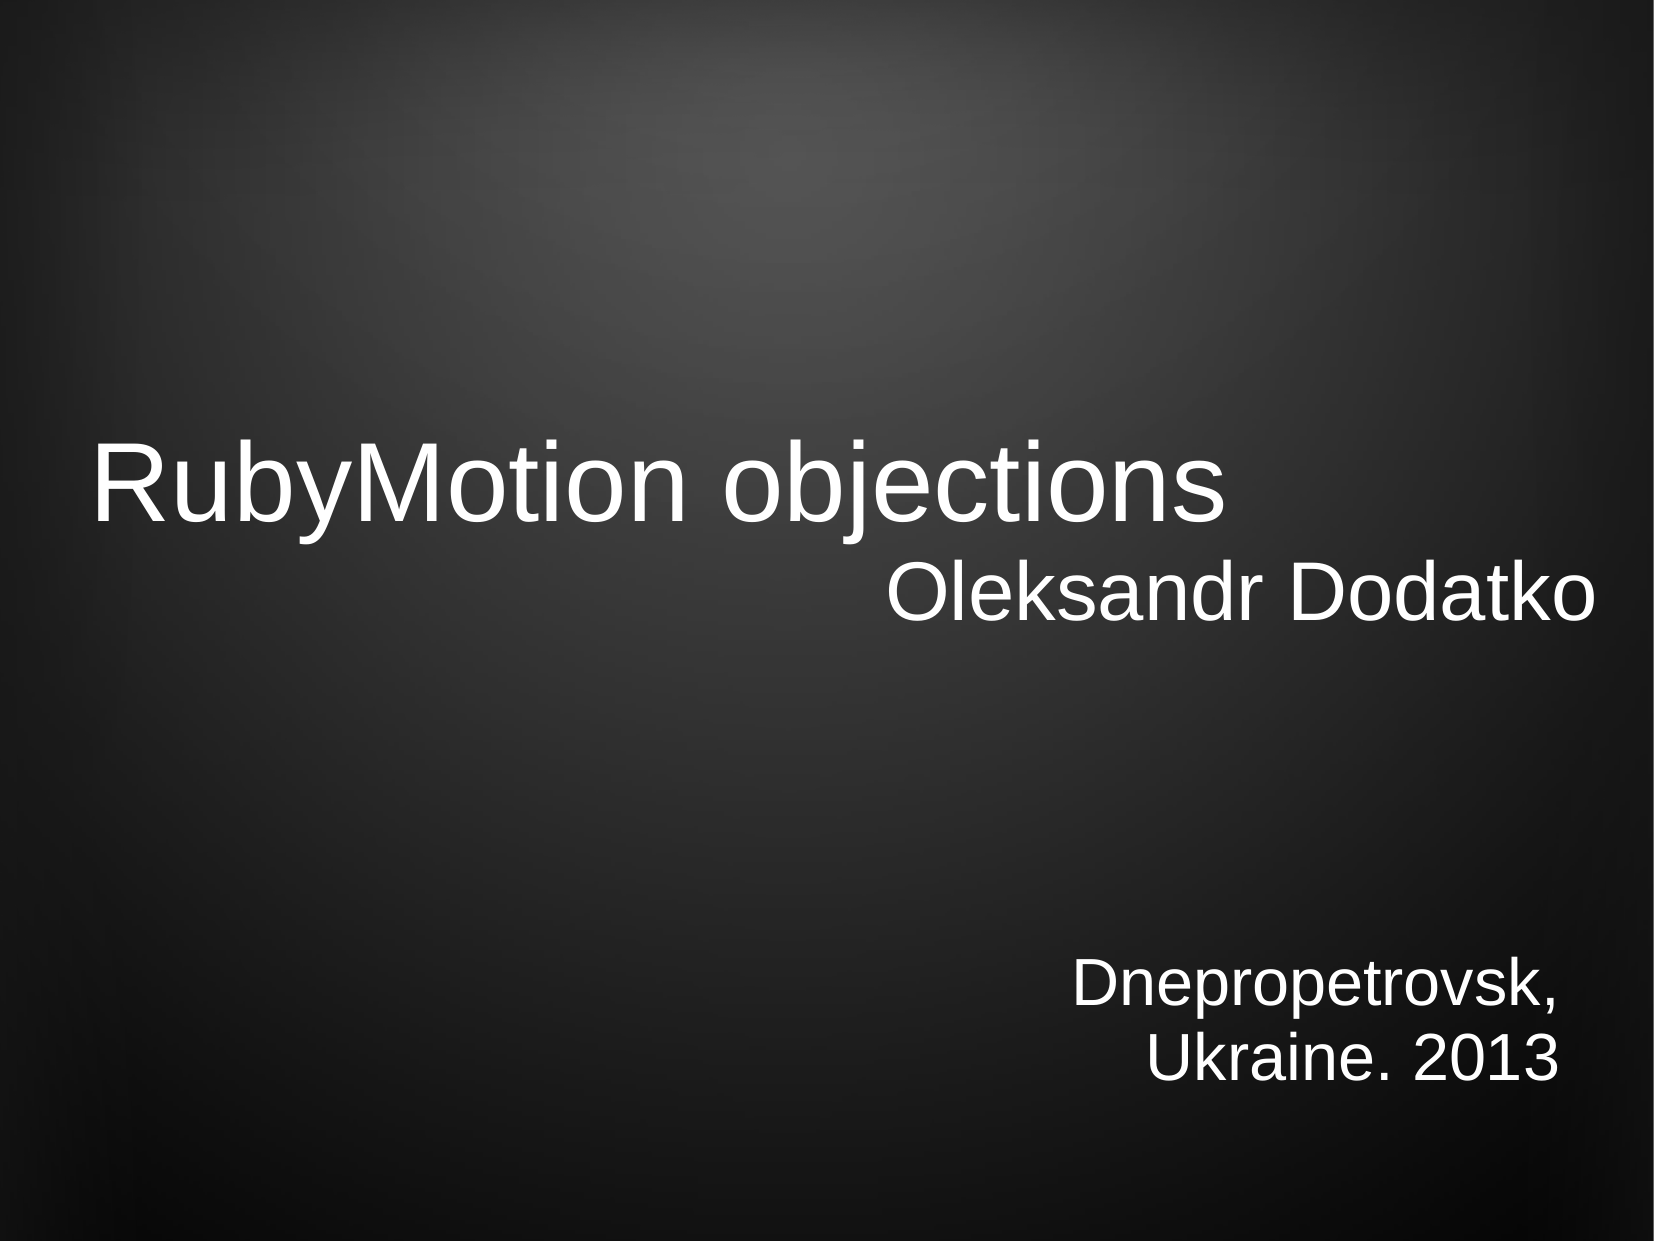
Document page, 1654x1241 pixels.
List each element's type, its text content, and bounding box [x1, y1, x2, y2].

text_box Dnepropetrovsk, Ukraine. 2013 [862, 937, 1576, 1102]
picture [0, 0, 1654, 1241]
text_box RubyMotion objections Oleksandr Dodatko [75, 412, 1613, 647]
